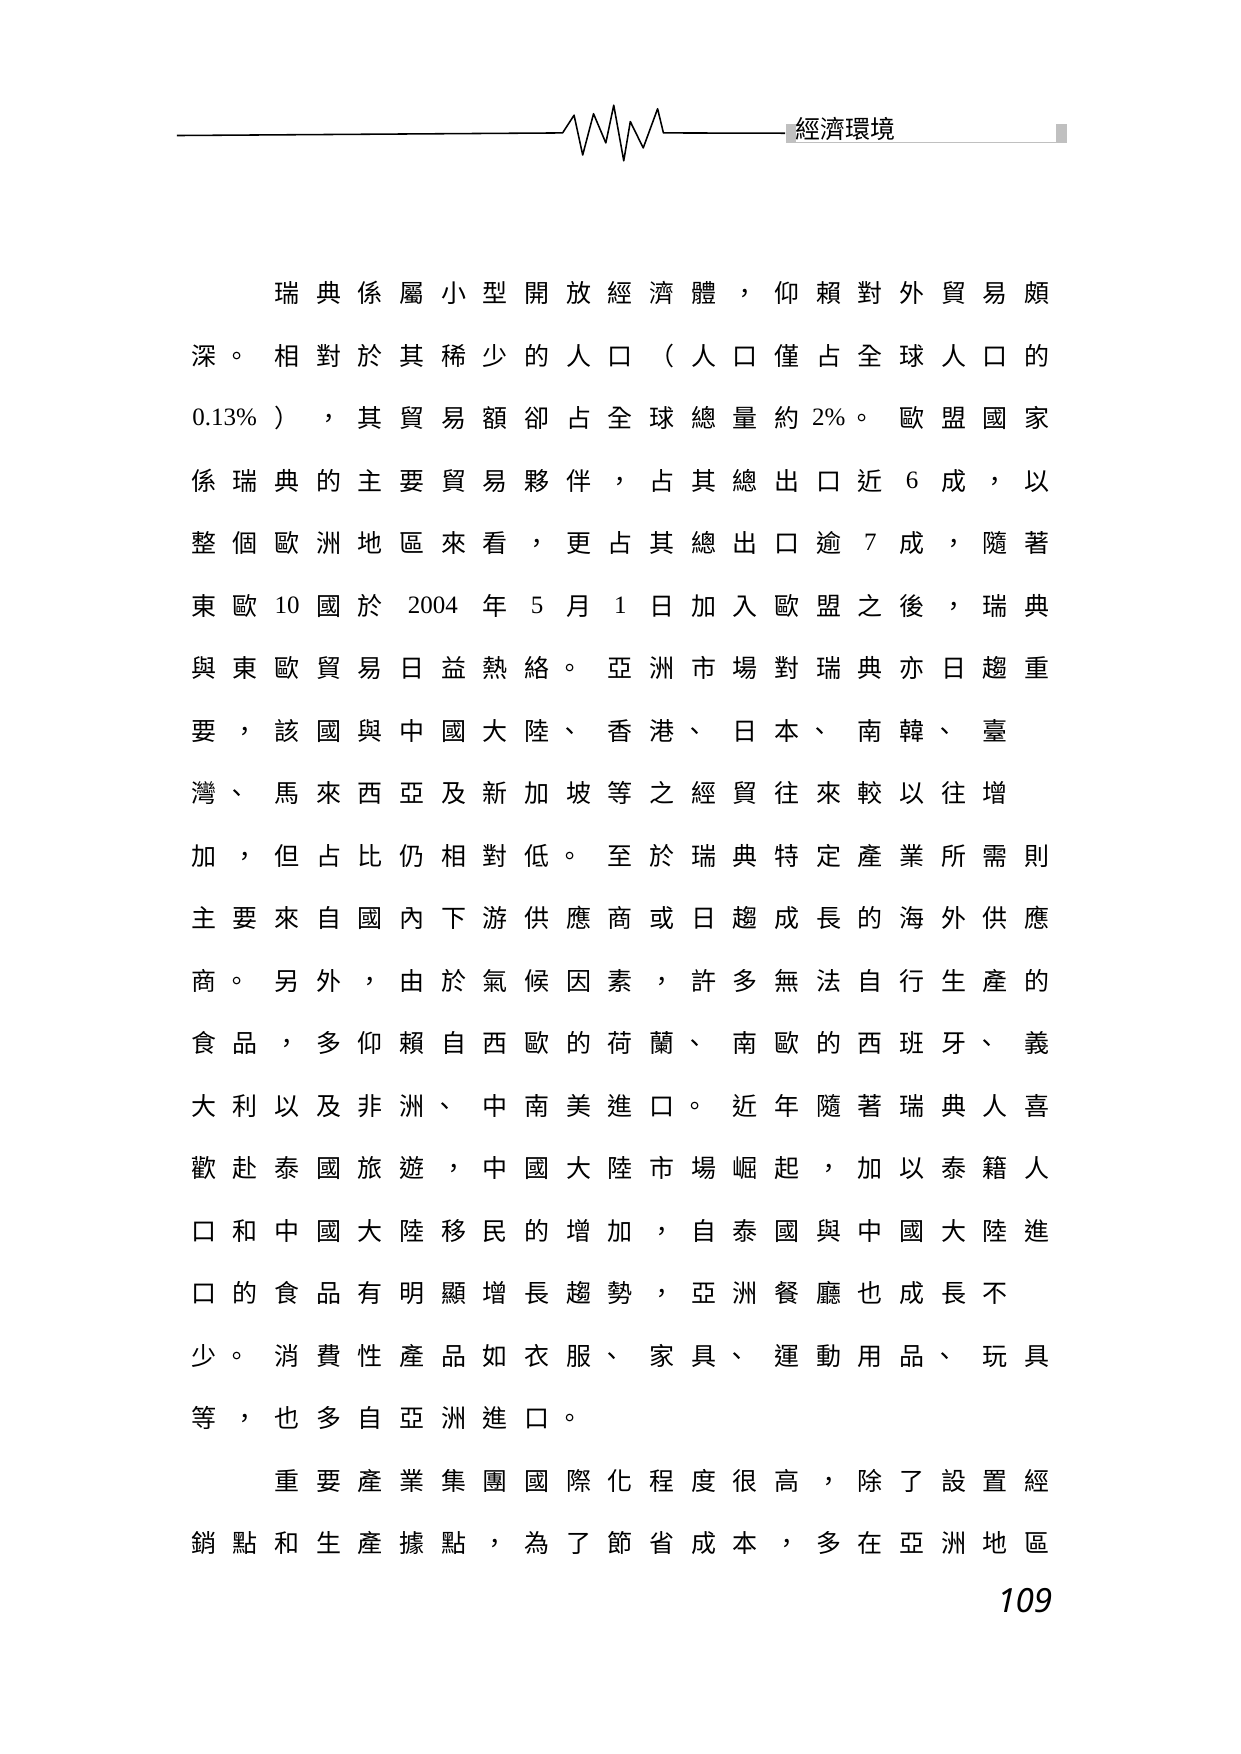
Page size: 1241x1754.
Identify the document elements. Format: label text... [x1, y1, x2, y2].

text 重要產業集團國際化程度很高，除了設置經銷點和生產據點，為了節省成本，多在亞洲地區 [183, 1438, 1058, 1563]
text 瑞典係屬小型開放經濟體，仰賴對外貿易頗深。相對於其稀少的人口（人口僅占全球人口的0.13%），其貿易額卻占全球總量約2%。歐盟國家係瑞典的主要貿易夥伴，占其總出口近6成，以整個歐洲地區來看，更占其總出口逾7成，隨著東歐10國於2004年5月1日加入歐盟之後，瑞典與東歐貿易日益熱絡。亞洲市場對瑞典亦日趨重要，該國與中國大陸、香港、日本、南韓、臺灣、馬來西亞及新加坡等之經貿往來較以往增加，但占比仍相對低。至於瑞典特定產業所需則主要來自國內下游供應商或日趨成長的海外供應商。另外，由於氣候因素，許多無法自行生產的食品，多仰賴自西歐的荷蘭、南歐的西班牙、義大利以及非洲、中南美進口。近年隨著瑞典人喜歡赴泰國旅遊，中國大陸市場崛起，加以泰籍人口和中國大陸移民的增加，自泰國與中國大陸進口的食品有明顯增長趨勢，亞洲餐廳也成長不少。消費性產品如衣服、家具、運動用品、玩具等，也多自亞洲進口。 [183, 250, 1058, 1438]
